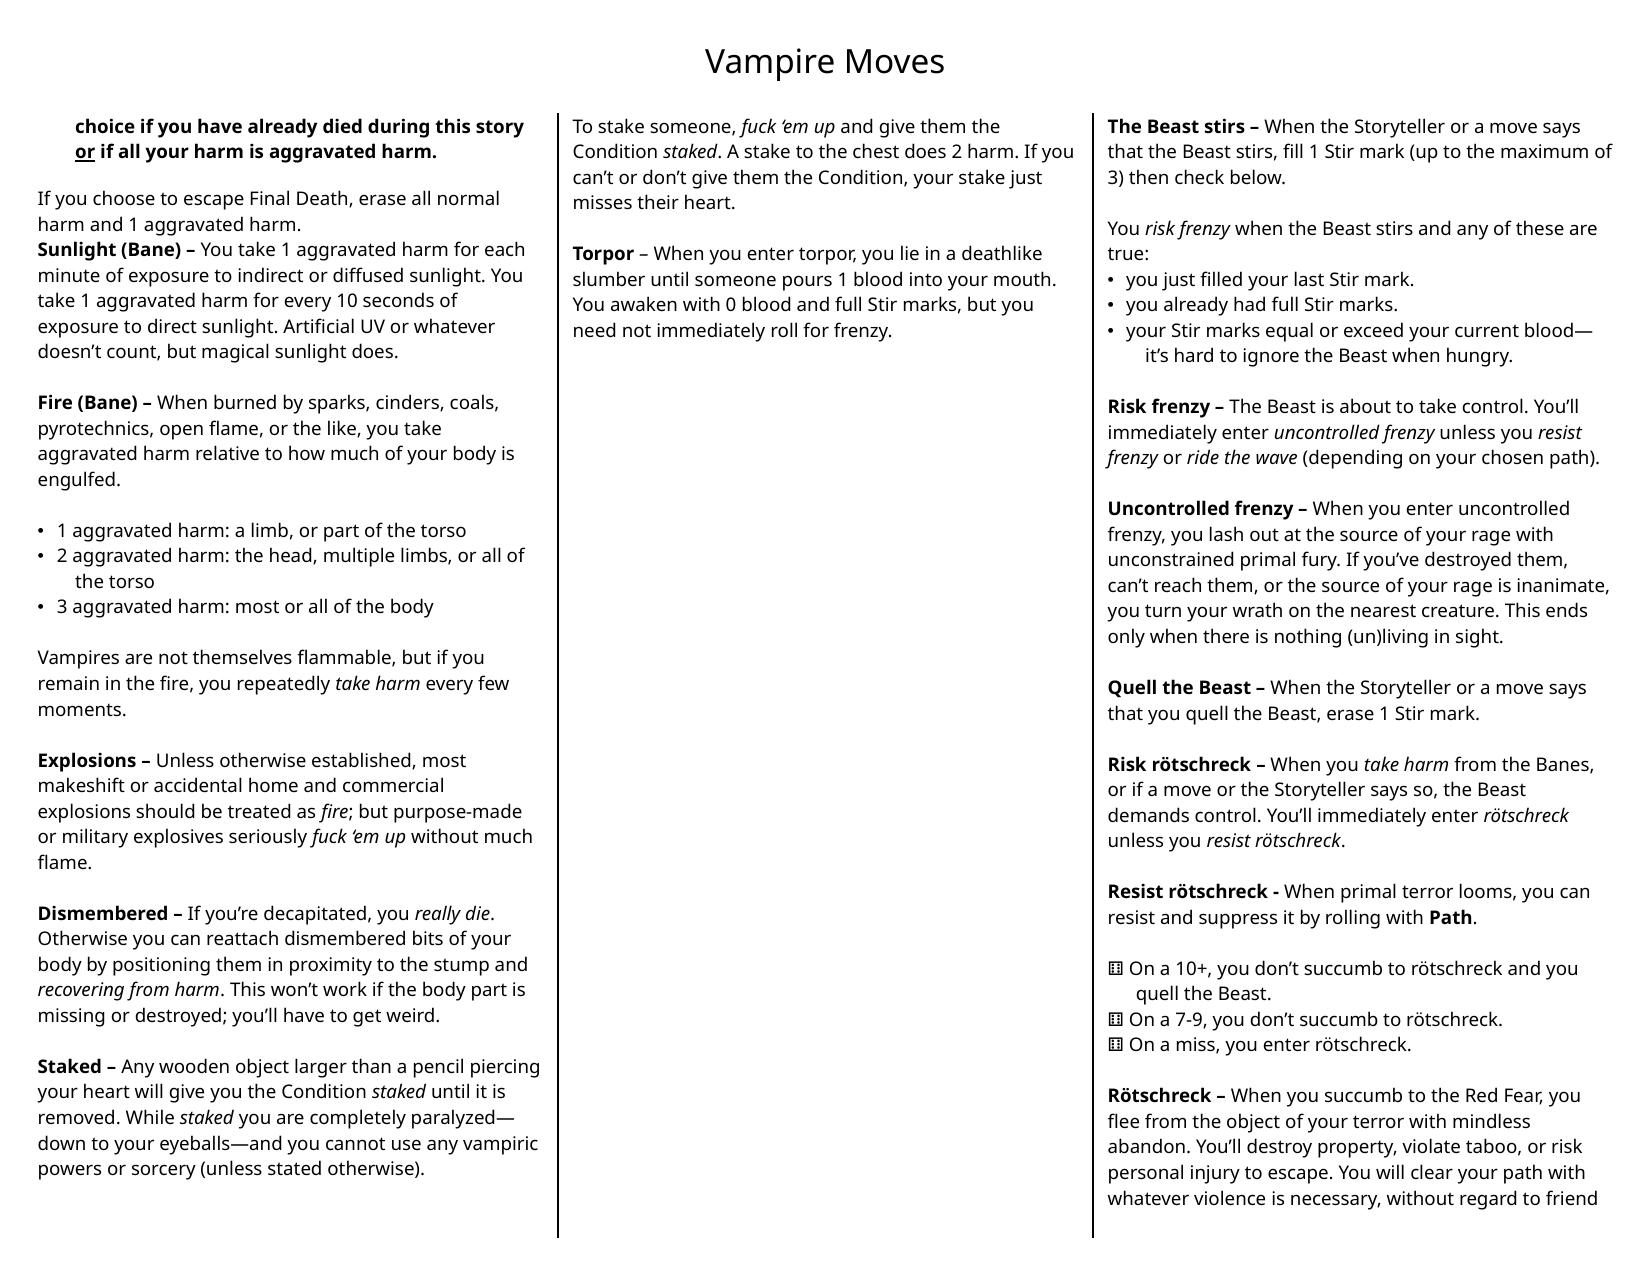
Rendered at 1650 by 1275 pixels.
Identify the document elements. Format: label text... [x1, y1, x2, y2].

text Torpor – When you enter torpor, you lie in a deathlike slumber until someone pours 1 blood into your mouth. You awaken with 0 blood and full Stir marks, but you need not immediately roll for frenzy. [572, 241, 1077, 343]
text Fire (Bane) – When burned by sparks, cinders, coals, pyrotechnics, open flame, or the like, you take aggravated harm relative to how much of your body is engulfed. [37, 390, 542, 492]
list you just filled your last Stir mark. [1107, 266, 1612, 292]
text If you choose to escape Final Death, erase all normal harm and 1 aggravated harm. [37, 186, 542, 237]
text ⚅ On a miss, you enter rötschreck. [1107, 1032, 1612, 1057]
text Rötschreck – When you succumb to the Red Fear, you flee from the object of your terror with mindless abandon. You’ll destroy property, violate taboo, or risk personal injury to escape. You will clear your path with whatever violence is necessary, without regard to friend [1107, 1083, 1612, 1210]
text Sunlight (Bane) – You take 1 aggravated harm for each minute of exposure to indirect or diffused sunlight. You take 1 aggravated harm for every 10 seconds of exposure to direct sunlight. Artificial UV or whatever doesn’t count, but magical sunlight does. [37, 237, 542, 364]
text The Beast stirs – When the Storyteller or a move says that the Beast stirs, fill 1 Stir mark (up to the maximum of 3) then check below. [1107, 113, 1612, 189]
text Quell the Beast – When the Storyteller or a move says that you quell the Beast, erase 1 Stir mark. [1107, 674, 1612, 725]
list 1 aggravated harm: a limb, or part of the torso [37, 517, 542, 543]
list your Stir marks equal or exceed your current blood—it’s hard to ignore the Beast when hungry. [1107, 317, 1612, 368]
list choice if you have already died during this story or if all your harm is aggravated harm. [37, 113, 542, 164]
text Vampires are not themselves flammable, but if you remain in the fire, you repeatedly take harm every few moments. [37, 645, 542, 721]
text Explosions – Unless otherwise established, most makeshift or accidental home and commercial explosions should be treated as fire; but purpose-made or military explosives seriously fuck ‘em up without much flame. [37, 747, 542, 874]
text ⚅ On a 7-9, you don’t succumb to rötschreck. [1107, 1006, 1612, 1032]
text Risk rötschreck – When you take harm from the Banes, or if a move or the Storyteller says so, the Beast demands control. You’ll immediately enter rötschreck unless you resist rötschreck. [1107, 751, 1612, 853]
text To stake someone, fuck ‘em up and give them the Condition staked. A stake to the chest does 2 harm. If you can’t or don’t give them the Condition, your stake just misses their heart. [572, 113, 1077, 215]
text Staked – Any wooden object larger than a pencil piercing your heart will give you the Condition staked until it is removed. While staked you are completely paralyzed—down to your eyeballs—and you cannot use any vampiric powers or sorcery (unless stated otherwise). [37, 1053, 542, 1181]
list 3 aggravated harm: most or all of the body [37, 594, 542, 619]
text You risk frenzy when the Beast stirs and any of these are true: [1107, 215, 1612, 266]
text Dismembered – If you’re decapitated, you really die. Otherwise you can reattach dismembered bits of your body by positioning them in proximity to the stump and recovering from harm. This won’t work if the body part is missing or destroyed; you’ll have to get weird. [37, 900, 542, 1028]
text Resist rötschreck - When primal terror looms, you can resist and suppress it by rolling with Path. [1107, 878, 1612, 929]
list you already had full Stir marks. [1107, 292, 1612, 317]
text Risk frenzy – The Beast is about to take control. You’ll immediately enter uncontrolled frenzy unless you resist frenzy or ride the wave (depending on your chosen path). [1107, 394, 1612, 470]
list 2 aggravated harm: the head, multiple limbs, or all of the torso [37, 543, 542, 594]
text Uncontrolled frenzy – When you enter uncontrolled frenzy, you lash out at the source of your rage with unconstrained primal fury. If you’ve destroyed them, can’t reach them, or the source of your rage is inanimate, you turn your wrath on the nearest creature. This ends only when there is nothing (un)living in sight. [1107, 496, 1612, 649]
text ⚅ On a 10+, you don’t succumb to rötschreck and you quell the Beast. [1107, 955, 1612, 1006]
